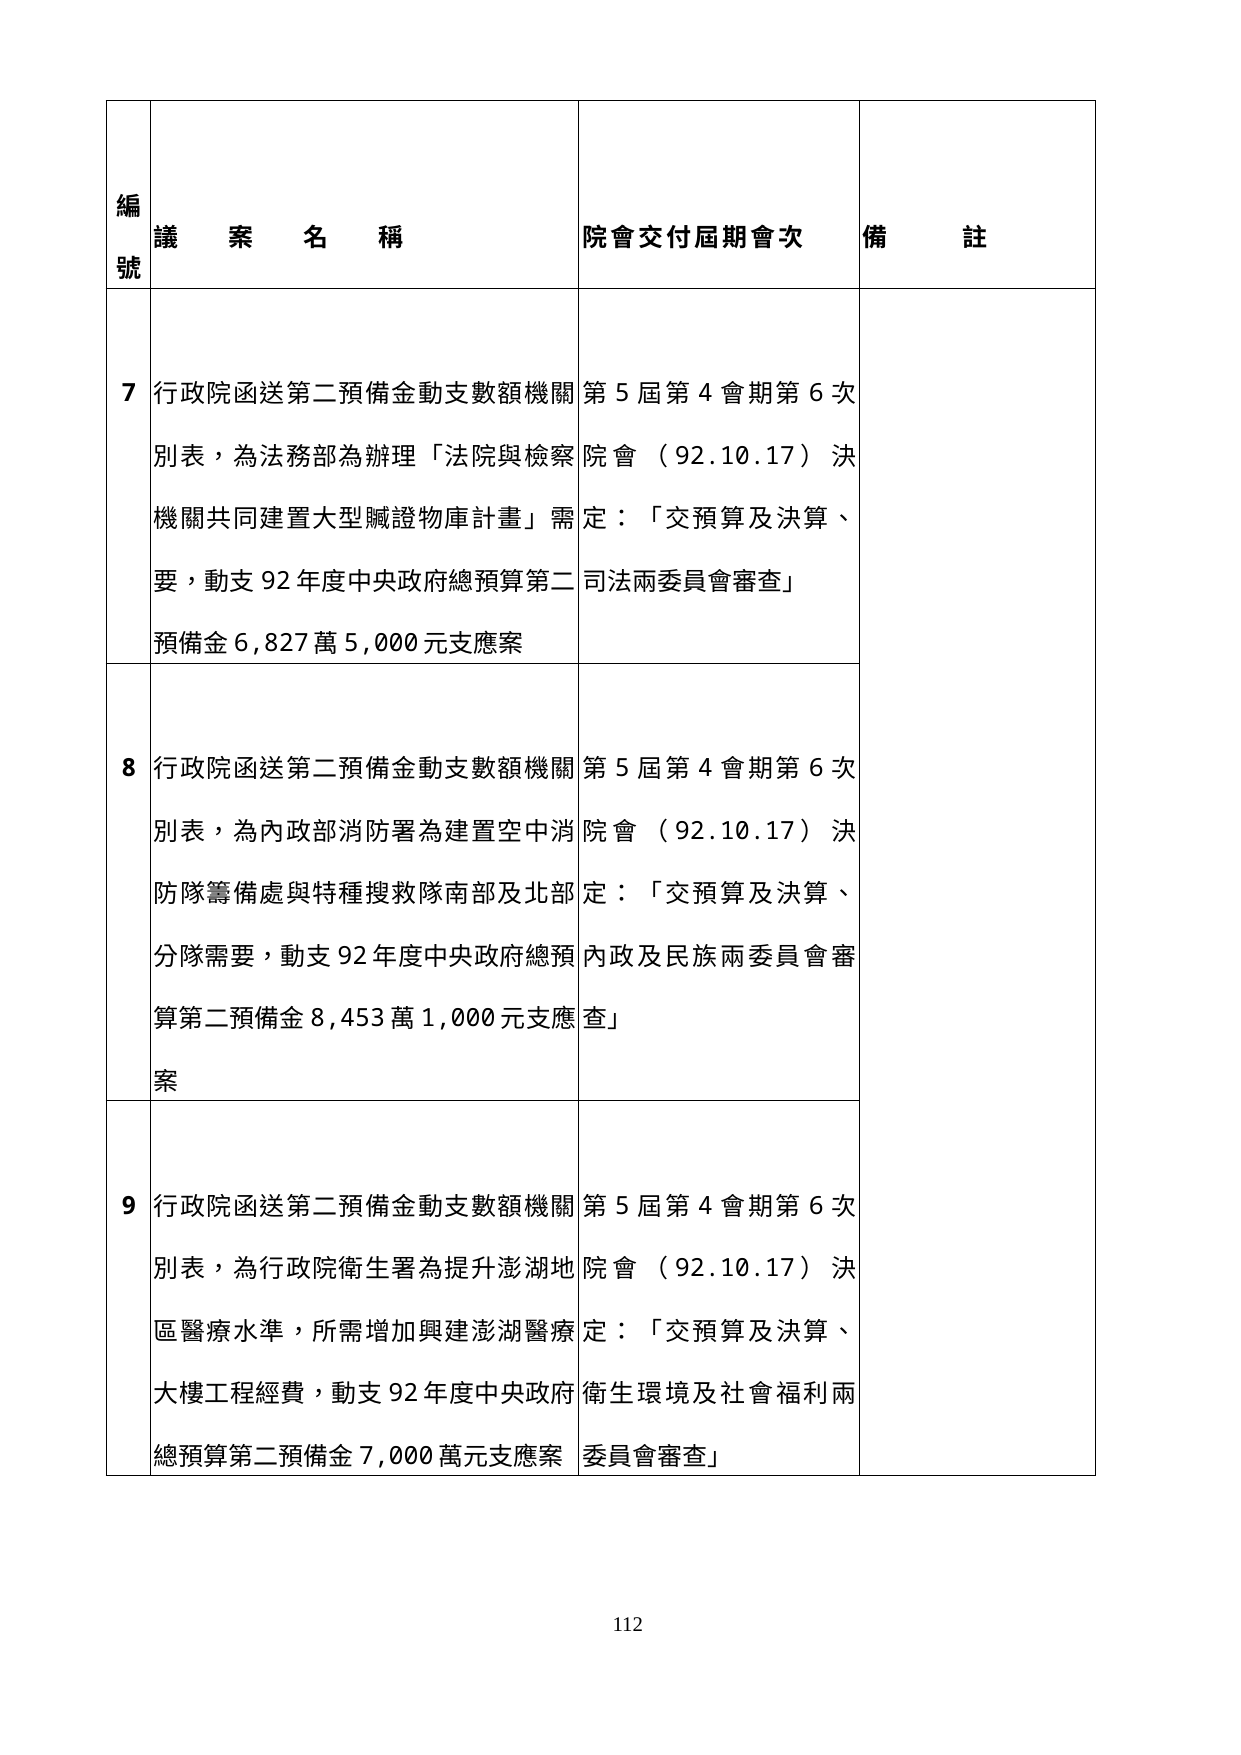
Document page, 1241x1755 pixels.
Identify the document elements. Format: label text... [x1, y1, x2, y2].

table_cell 行政院函送第二預備金動支數額機關別表，為行政院衛生署為提升澎湖地區醫療水準，所需增加興建澎湖醫療大樓工程經費，動支92年度中央政府總預算第二預備金7,000萬元支應案 [151, 1101, 578, 1475]
table_cell [107, 664, 150, 1100]
table_cell 第5屆第4會期第6次院會（92.10.17）決定：「交預算及決算、司法兩委員會審查」 [579, 289, 859, 663]
table_cell 行政院函送第二預備金動支數額機關別表，為法務部為辦理「法院與檢察機關共同建置大型贓證物庫計畫」需要，動支92年度中央政府總預算第二預備金6,827萬5,000元支應案 [151, 289, 578, 663]
table_cell [107, 1101, 150, 1475]
table_cell [107, 289, 150, 663]
table_header 院會交付屆期會次 [579, 101, 859, 288]
table_cell [860, 289, 1095, 1475]
table_cell 第5屆第4會期第6次院會（92.10.17）決定：「交預算及決算、衛生環境及社會福利兩委員會審查」 [579, 1101, 859, 1475]
table_cell 行政院函送第二預備金動支數額機關別表，為內政部消防署為建置空中消防隊籌備處與特種搜救隊南部及北部分隊需要，動支92年度中央政府總預算第二預備金8,453萬1,000元支應案 [151, 664, 578, 1100]
table_header 備 註 [860, 101, 1095, 288]
table_header 議 案 名 稱 [151, 101, 578, 288]
table_header 編號 [107, 101, 150, 288]
table_cell 第5屆第4會期第6次院會（92.10.17）決定：「交預算及決算、內政及民族兩委員會審查」 [579, 664, 859, 1100]
